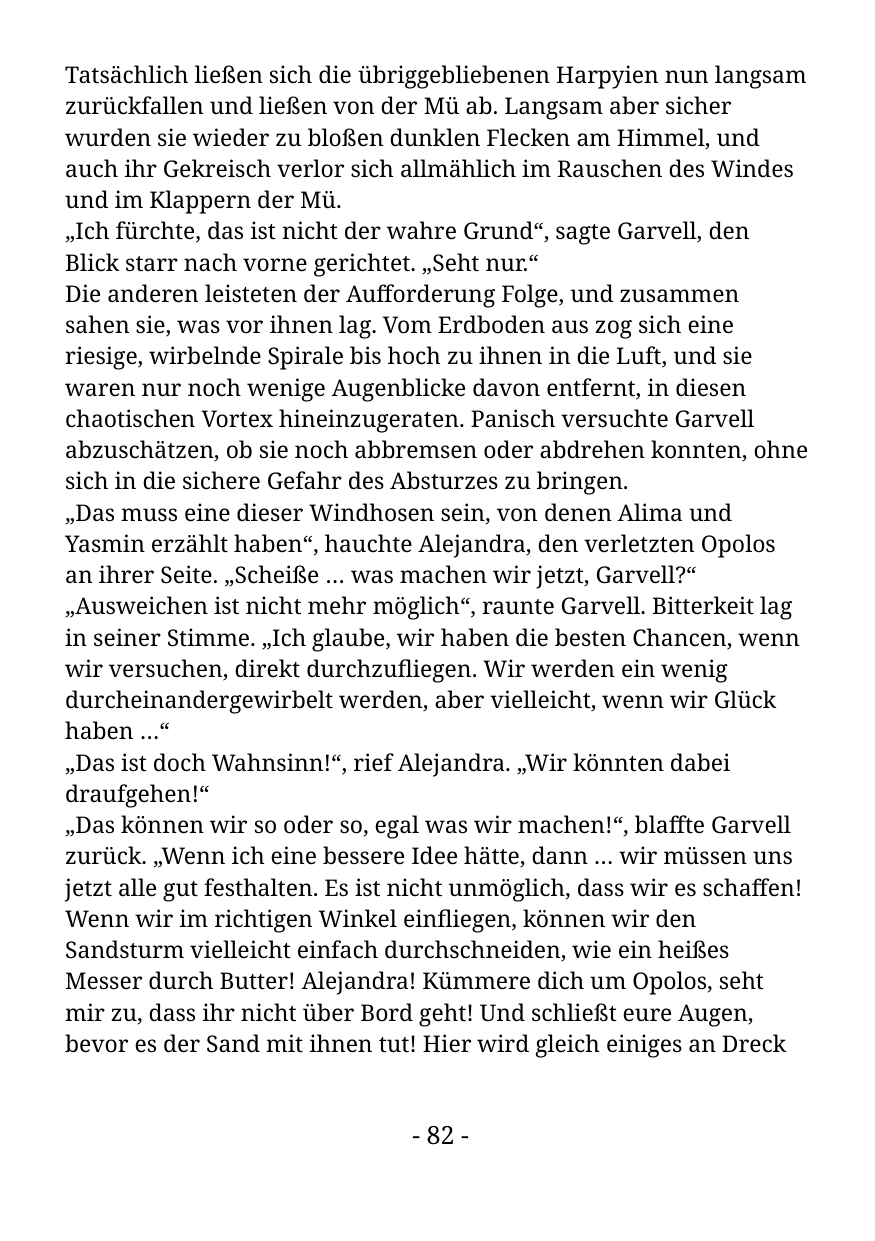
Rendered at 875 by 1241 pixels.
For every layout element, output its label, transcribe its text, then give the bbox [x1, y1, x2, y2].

text „Das können wir so oder so, egal was wir machen!“, blaffte Garvell zurück. „Wenn ich eine bessere Idee hätte, dann … wir müssen uns jetzt alle gut festhalten. Es ist nicht unmöglich, dass wir es schaffen! Wenn wir im richtigen Winkel einfliegen, können wir den Sandsturm vielleicht einfach durchschneiden, wie ein heißes Messer durch Butter! Alejandra! Kümmere dich um Opolos, seht mir zu, dass ihr nicht über Bord geht! Und schließt eure Augen, bevor es der Sand mit ihnen tut! Hier wird gleich einiges an Dreck [65, 809, 809, 1059]
text Tatsächlich ließen sich die übriggebliebenen Harpyien nun langsam zurückfallen und ließen von der Mü ab. Langsam aber sicher wurden sie wieder zu bloßen dunklen Flecken am Himmel, und auch ihr Gekreisch verlor sich allmählich im Rauschen des Windes und im Klappern der Mü. [65, 59, 809, 215]
text „Ich fürchte, das ist nicht der wahre Grund“, sagte Garvell, den Blick starr nach vorne gerichtet. „Seht nur.“ [65, 215, 809, 278]
text „Ausweichen ist nicht mehr möglich“, raunte Garvell. Bitterkeit lag in seiner Stimme. „Ich glaube, wir haben die besten Chancen, wenn wir versuchen, direkt durchzufliegen. Wir werden ein wenig durcheinandergewirbelt werden, aber vielleicht, wenn wir Glück haben …“ [65, 590, 809, 747]
text „Das muss eine dieser Windhosen sein, von denen Alima und Yasmin erzählt haben“, hauchte Alejandra, den verletzten Opolos an ihrer Seite. „Scheiße … was machen wir jetzt, Garvell?“ [65, 497, 809, 590]
text „Das ist doch Wahnsinn!“, rief Alejandra. „Wir könnten dabei draufgehen!“ [65, 747, 809, 809]
text Die anderen leisteten der Aufforderung Folge, und zusammen sahen sie, was vor ihnen lag. Vom Erdboden aus zog sich eine riesige, wirbelnde Spirale bis hoch zu ihnen in die Luft, und sie waren nur noch wenige Augenblicke davon entfernt, in diesen chaotischen Vortex hineinzugeraten. Panisch versuchte Garvell abzuschätzen, ob sie noch abbremsen oder abdrehen konnten, ohne sich in die sichere Gefahr des Absturzes zu bringen. [65, 278, 809, 497]
